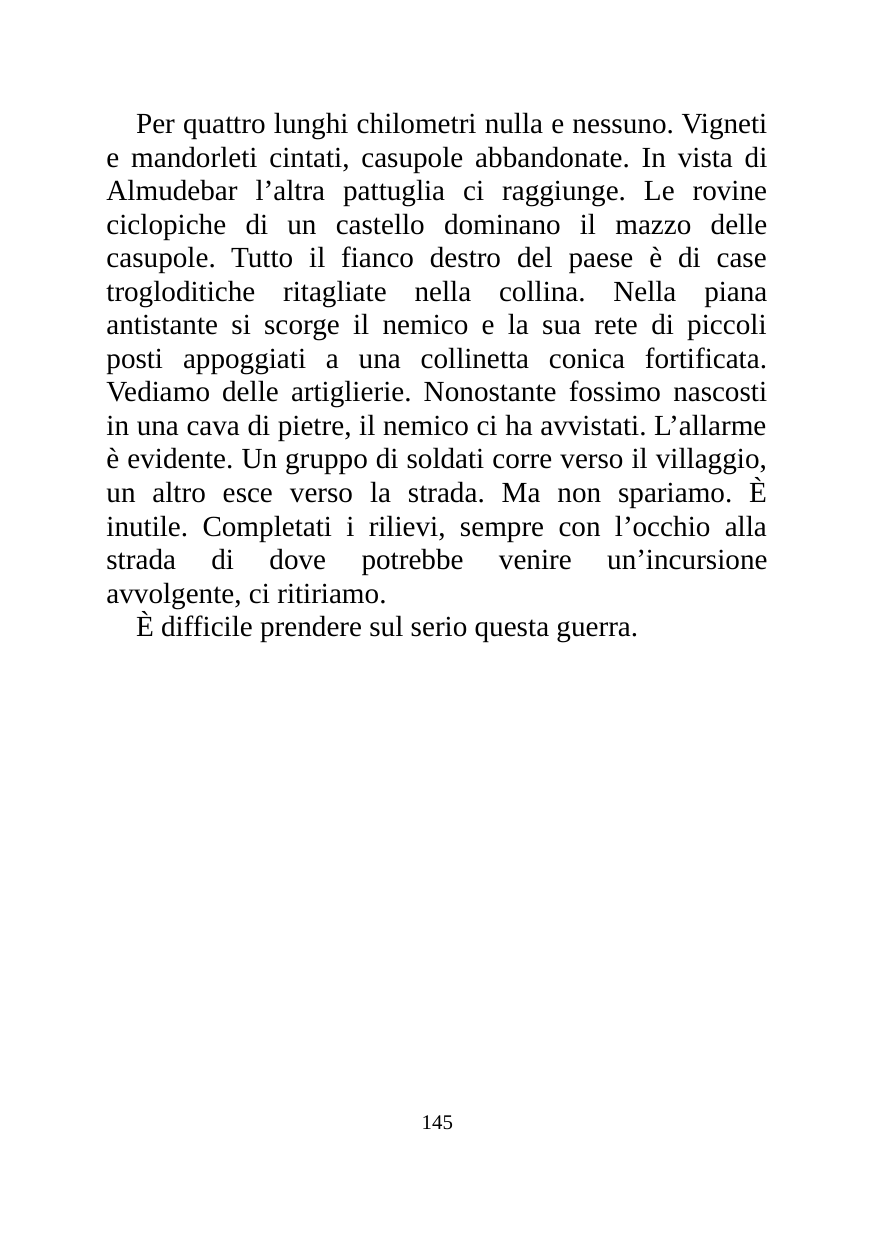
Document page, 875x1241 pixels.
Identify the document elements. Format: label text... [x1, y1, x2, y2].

text Per quattro lunghi chilometri nulla e nessuno. Vigneti e mandorleti cintati, casupole abbandonate. In vista di Almudebar l’altra pattuglia ci raggiunge. Le rovine ciclopiche di un castello dominano il mazzo delle casupole. Tutto il fianco destro del paese è di case trogloditiche ritagliate nella collina. Nella piana antistante si scorge il nemico e la sua rete di piccoli posti appoggiati a una collinetta conica fortificata. Vediamo delle artiglierie. Nonostante fossimo nascosti in una cava di pietre, il nemico ci ha avvistati. L’allarme è evidente. Un gruppo di soldati corre verso il villaggio, un altro esce verso la strada. Ma non spariamo. È inutile. Completati i rilievi, sempre con l’occhio alla strada di dove potrebbe venire un’incursione avvolgente, ci ritiriamo. [106, 106, 768, 609]
text È difficile prendere sul serio questa guerra. [106, 609, 768, 643]
